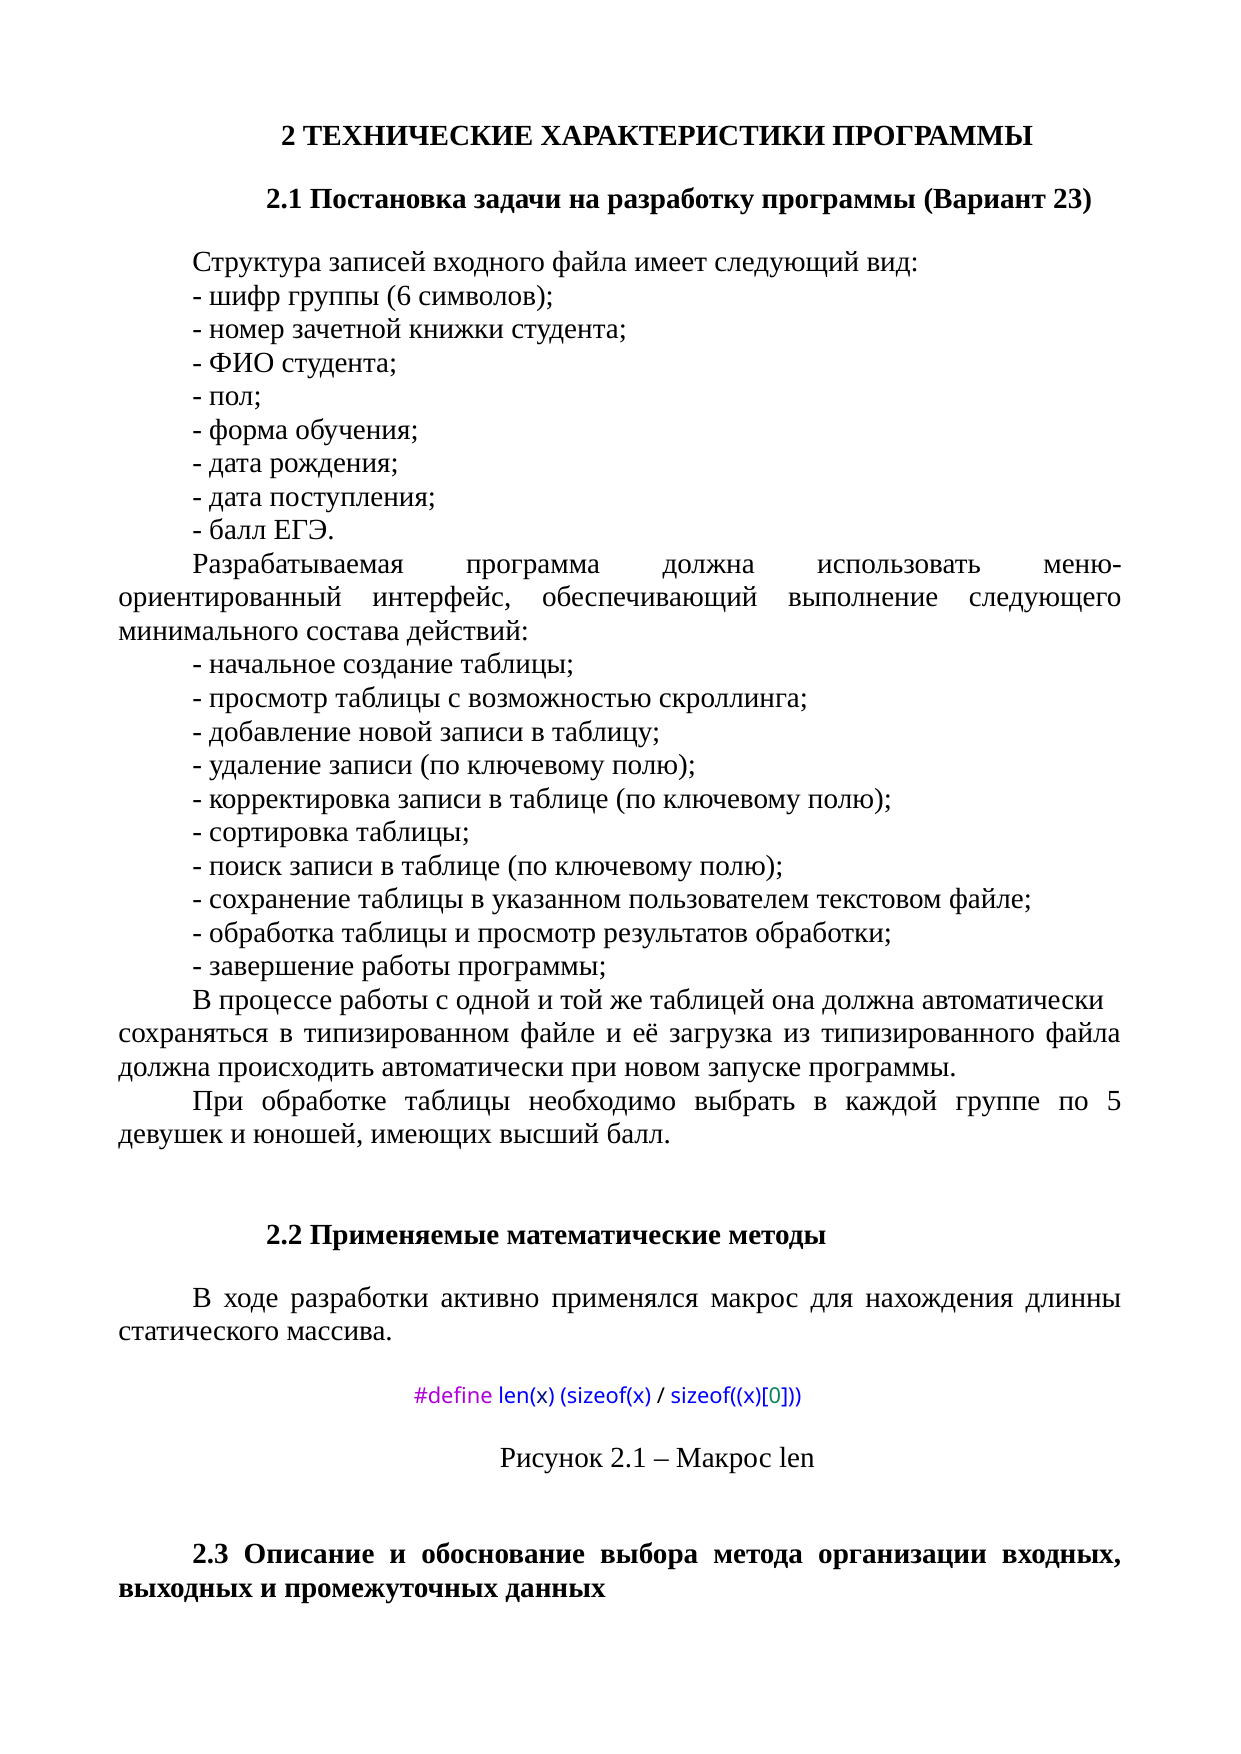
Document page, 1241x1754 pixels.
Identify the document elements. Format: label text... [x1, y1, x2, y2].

text 2.1 Постановка задачи на разработку программы (Вариант 23) [118, 181, 1122, 215]
text - корректировка записи в таблице (по ключевому полю); [192, 781, 1122, 814]
text #define len(x) (sizeof(x) / sizeof((x)[0])) [118, 1381, 1122, 1410]
text Структура записей входного файла имеет следующий вид: [118, 244, 1122, 278]
text - сохранение таблицы в указанном пользователем текстовом файле; [192, 881, 1122, 915]
text - добавление новой записи в таблицу; [192, 714, 1122, 747]
text Рисунок 2.1 – Макрос len [118, 1440, 1122, 1474]
text - дата поступления; [192, 479, 1122, 512]
text - начальное создание таблицы; [192, 647, 1122, 680]
text В процессе работы с одной и той же таблицей она должна автоматически [192, 982, 1122, 1016]
text 2.2 Применяемые математические методы [118, 1217, 1122, 1250]
text - форма обучения; [192, 412, 1122, 445]
text - номер зачетной книжки студента; [192, 311, 1122, 345]
text - удаление записи (по ключевому полю); [192, 747, 1122, 781]
text В ходе разработки активно применялся макрос для нахождения длинны статического массива. [118, 1280, 1122, 1347]
text - пол; [192, 378, 1122, 412]
text - ФИО студента; [192, 345, 1122, 378]
text - обработка таблицы и просмотр результатов обработки; [192, 915, 1122, 948]
text - завершение работы программы; [192, 948, 1122, 982]
text - шифр группы (6 символов); [192, 278, 1122, 311]
text сохраняться в типизированном файле и её загрузка из типизированного файла должна происходить автоматически при новом запуске программы. [118, 1016, 1122, 1083]
text - балл ЕГЭ. [192, 512, 1122, 546]
text - просмотр таблицы с возможностью скроллинга; [192, 680, 1122, 714]
text При обработке таблицы необходимо выбрать в каждой группе по 5 девушек и юношей, имеющих высший балл. [118, 1083, 1122, 1150]
text - поиск записи в таблице (по ключевому полю); [192, 848, 1122, 881]
text - сортировка таблицы; [192, 814, 1122, 848]
text 2 ТЕХНИЧЕСКИЕ ХАРАКТЕРИСТИКИ ПРОГРАММЫ [118, 118, 1122, 152]
text 2.3 Описание и обоснование выбора метода организации входных, выходных и промежуточных данных [118, 1537, 1122, 1604]
text Разрабатываемая программа должна использовать меню-ориентированный интерфейс, обеспечивающий выполнение следующего минимального состава действий: [118, 546, 1122, 647]
text - дата рождения; [192, 445, 1122, 479]
